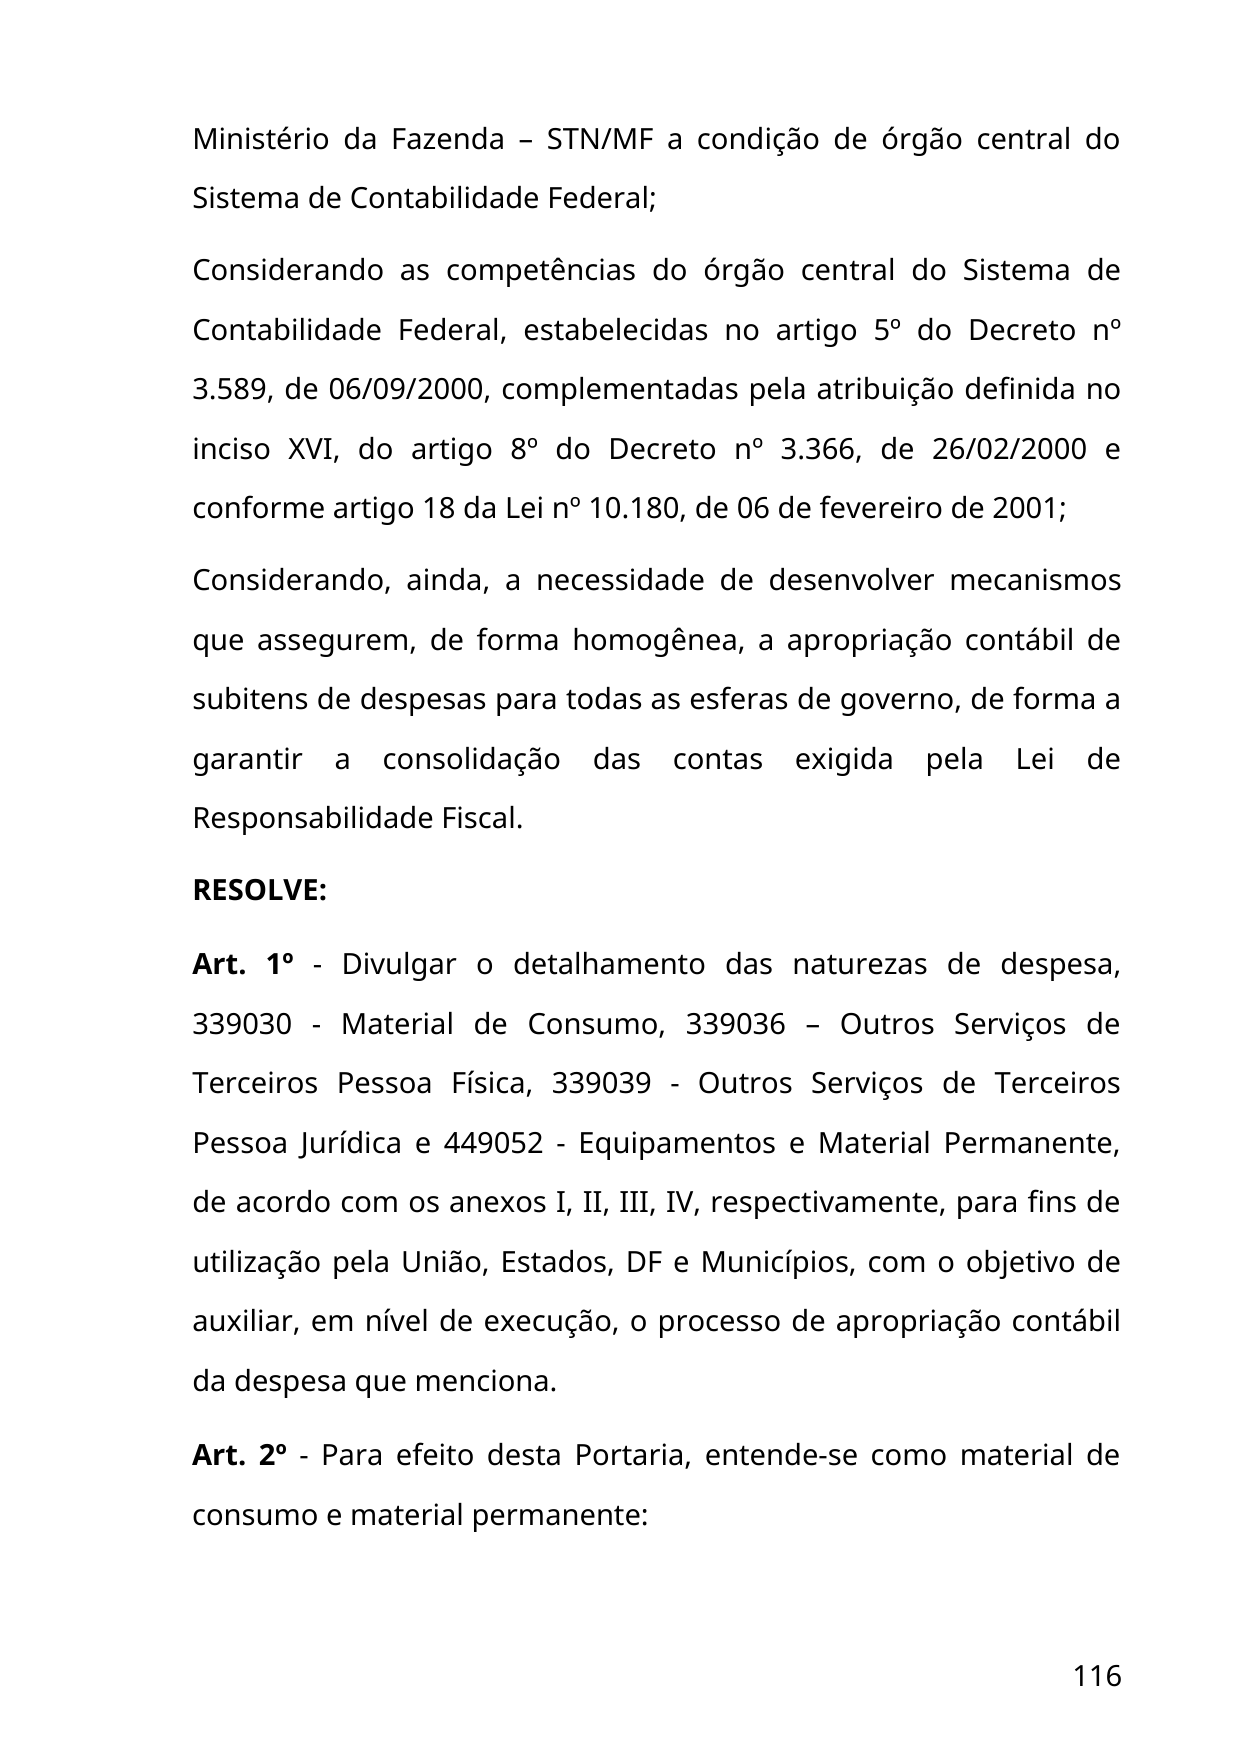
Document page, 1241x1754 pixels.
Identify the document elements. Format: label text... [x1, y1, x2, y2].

text RESOLVE: [192, 869, 1122, 909]
text Art. 1º - Divulgar o detalhamento das naturezas de despesa, 339030 - Material de Consumo, 339036 – Outros Serviços de Terceiros Pessoa Física, 339039 - Outros Serviços de Terceiros Pessoa Jurídica e 449052 - Equipamentos e Material Permanente, de acordo com os anexos I, II, III, IV, respectivamente, para fins de utilização pela União, Estados, DF e Municípios, com o objetivo de auxiliar, em nível de execução, o processo de apropriação contábil da despesa que menciona. [192, 944, 1122, 1400]
text Ministério da Fazenda – STN/MF a condição de órgão central do Sistema de Contabilidade Federal; [192, 118, 1122, 217]
text Art. 2º - Para efeito desta Portaria, entende-se como material de consumo e material permanente: [192, 1434, 1122, 1533]
text Considerando as competências do órgão central do Sistema de Contabilidade Federal, estabelecidas no artigo 5º do Decreto nº 3.589, de 06/09/2000, complementadas pela atribuição definida no inciso XVI, do artigo 8º do Decreto nº 3.366, de 26/02/2000 e conforme artigo 18 da Lei nº 10.180, de 06 de fevereiro de 2001; [192, 249, 1122, 527]
text Considerando, ainda, a necessidade de desenvolver mecanismos que assegurem, de forma homogênea, a apropriação contábil de subitens de despesas para todas as esferas de governo, de forma a garantir a consolidação das contas exigida pela Lei de Responsabilidade Fiscal. [192, 559, 1122, 837]
